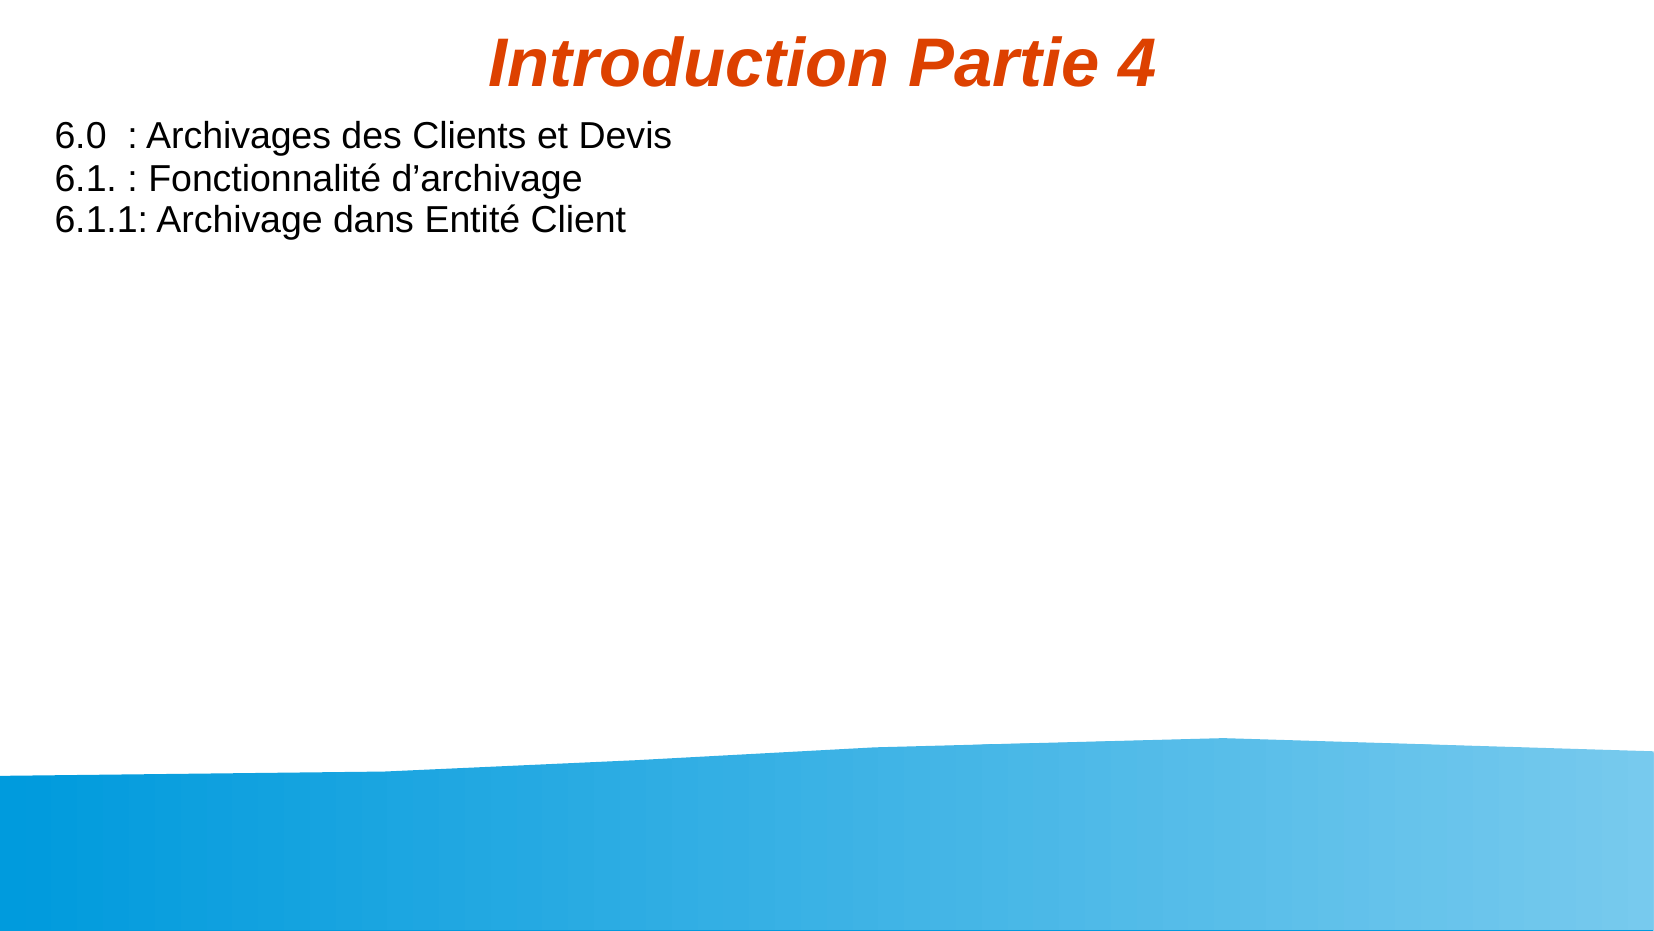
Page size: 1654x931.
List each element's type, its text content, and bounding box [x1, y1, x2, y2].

text_box 6.0 : Archivages des Clients et Devis 6.1. : Fonctionnalité d’archivage 6.1.1: Archivage dans Entité Client [39, 107, 1125, 795]
title Introduction Partie 4 [94, 0, 1571, 152]
